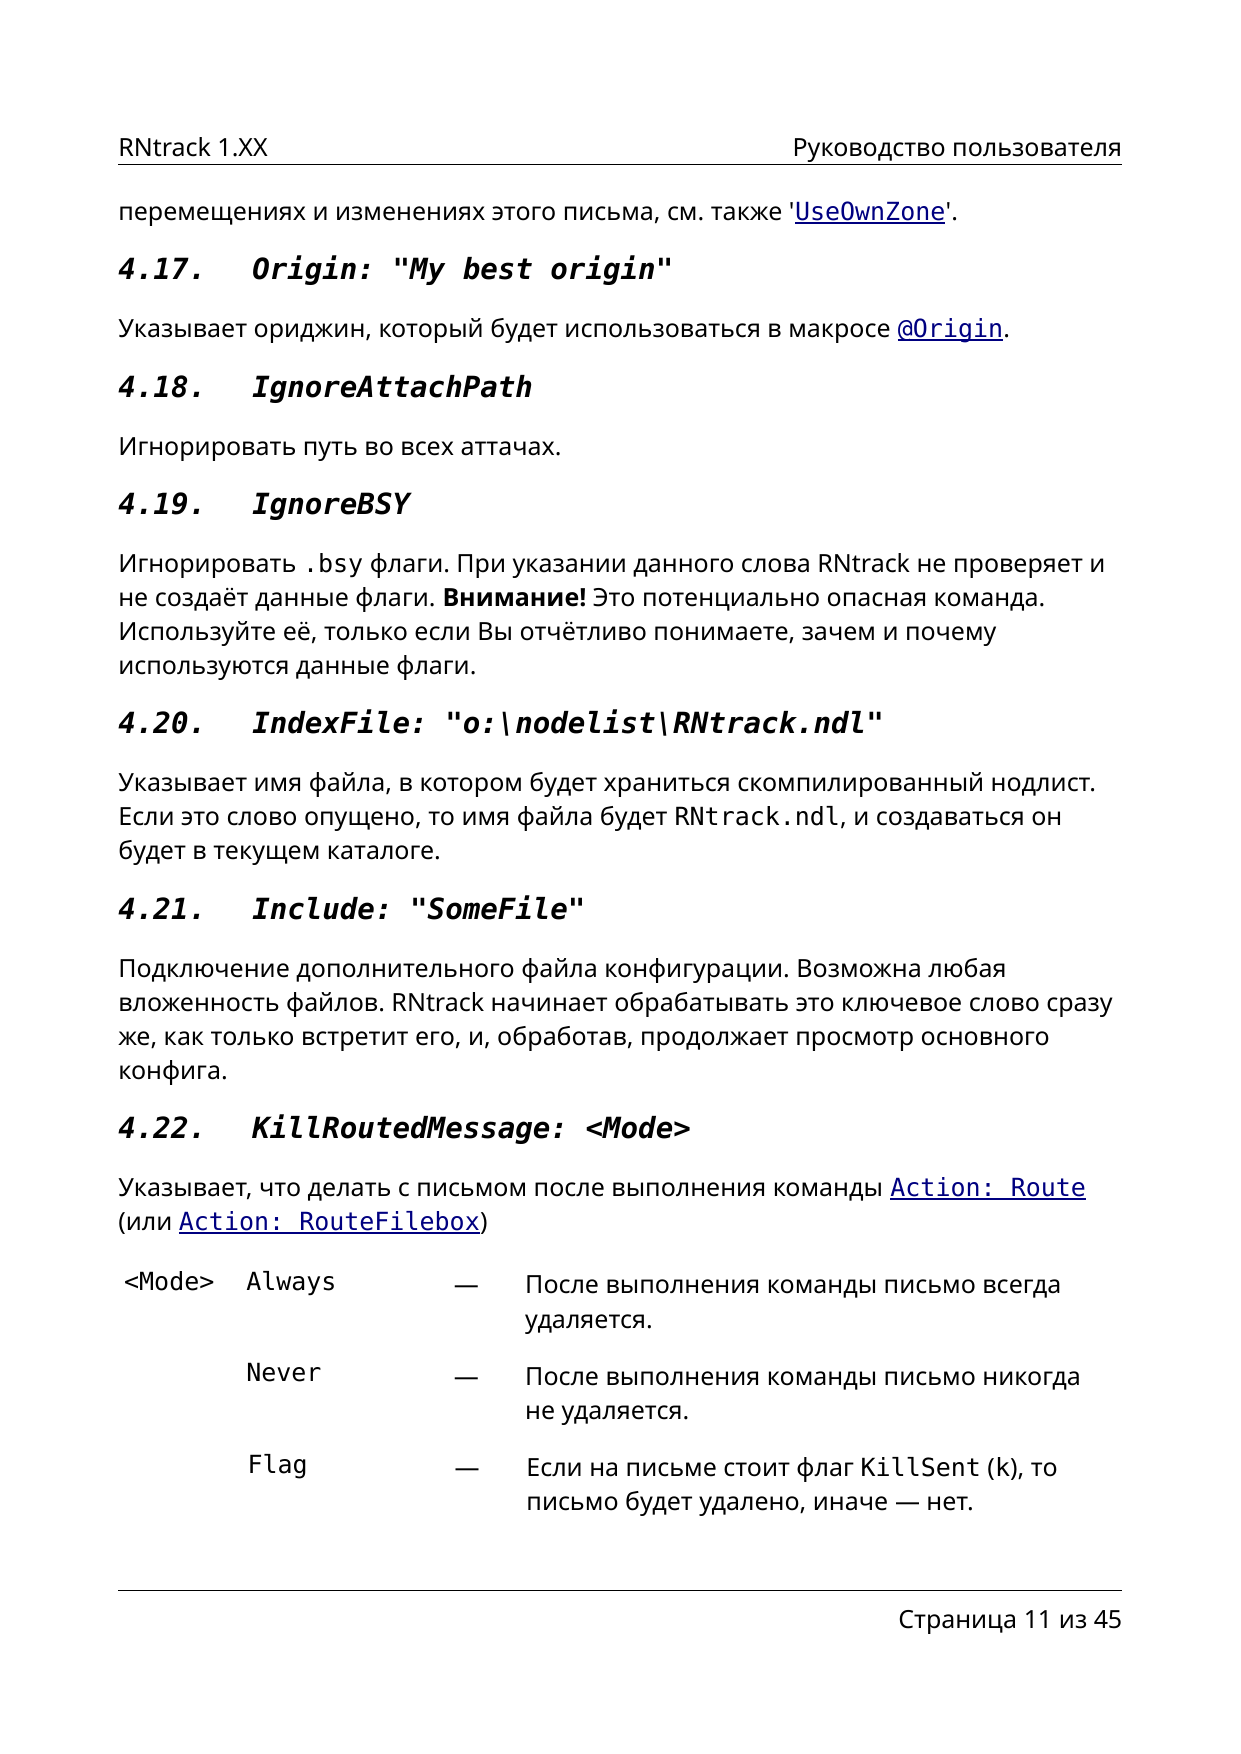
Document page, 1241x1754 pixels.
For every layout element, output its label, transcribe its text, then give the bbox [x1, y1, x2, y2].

table_cell Flag [240, 1433, 413, 1524]
text Указывает, что делать с письмом после выполнения команды Action: Route (или Action: RouteFilebox) [118, 1170, 1122, 1238]
table_cell — [413, 1433, 519, 1524]
text Игнорировать путь во всех аттачах. [118, 428, 1122, 462]
subtitle IndexFile: "o:\nodelist\RNtrack.ndl" [118, 707, 1122, 741]
text Указывает ориджин, который будет использоваться в макросе @Origin. [118, 311, 1122, 345]
table_header Always [240, 1250, 413, 1341]
text перемещениях и изменениях этого письма, см. также 'UseOwnZone'. [118, 193, 1122, 228]
subtitle IgnoreAttachPath [118, 370, 1122, 404]
table_cell — [413, 1341, 519, 1432]
text Подключение дополнительного файла конфигурации. Возможна любая вложенность файлов. RNtrack начинает обрабатывать это ключевое слово сразу же, как только встретит его, и, обработав, продолжает просмотр основного конфига. [118, 950, 1122, 1087]
table_cell [118, 1433, 240, 1524]
table_cell Never [240, 1341, 413, 1432]
table_cell [118, 1341, 240, 1432]
table_cell После выполнения команды письмо никогда не удаляется. [519, 1341, 1122, 1432]
table_header После выполнения команды письмо всегда удаляется. [519, 1250, 1122, 1341]
subtitle KillRoutedMessage: <Mode> [118, 1112, 1122, 1146]
subtitle IgnoreBSY [118, 487, 1122, 521]
text Игнорировать .bsy флаги. При указании данного слова RNtrack не проверяет и не создаёт данные флаги. Внимание! Это потенциально опасная команда. Используйте её, только если Вы отчётливо понимаете, зачем и почему используются данные флаги. [118, 545, 1122, 682]
subtitle Include: "SomeFile" [118, 892, 1122, 926]
subtitle Origin: "My best origin" [118, 253, 1122, 287]
table_header — [413, 1250, 519, 1341]
table_cell Если на письме стоит флаг KillSent (k), то письмо будет удалено, иначе — нет. [519, 1433, 1122, 1524]
text Указывает имя файла, в котором будет храниться скомпилированный нодлист. Если это слово опущено, то имя файла будет RNtrack.ndl, и создаваться он будет в текущем каталоге. [118, 765, 1122, 867]
table_header <Mode> [118, 1250, 240, 1341]
